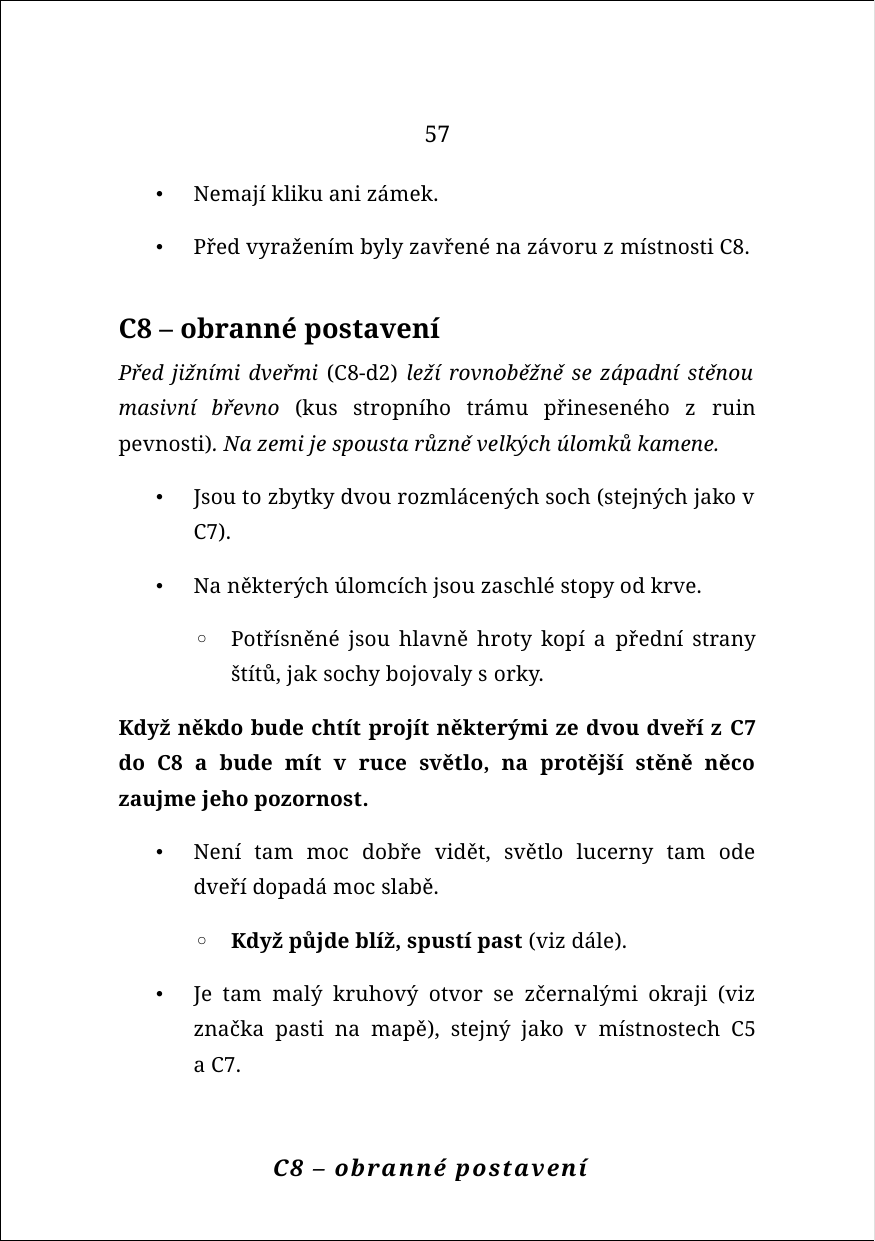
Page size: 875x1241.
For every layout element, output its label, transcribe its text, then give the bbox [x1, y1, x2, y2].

list Když půjde blíž, spustí past (viz dále). [193, 926, 756, 954]
list Jsou to zbytky dvou rozmlácených soch (stejných jako v⁠ C7). [156, 482, 756, 546]
list Před vyražením byly zavřené na závoru z⁠ místnosti C8. [156, 232, 756, 261]
text Před jižními dveřmi (C8-d2) leží rovnoběžně se západní stěnou masivní břevno (kus stropního trámu přineseného z⁠ ruin pevnosti). Na zemi je spousta různě velkých úlomků kamene. [118, 358, 756, 457]
list Na některých úlomcích jsou zaschlé stopy od krve. [156, 571, 756, 599]
list Potřísněné jsou hlavně hroty kopí a⁠ přední strany štítů, jak sochy bojovaly s⁠ orky. [193, 624, 756, 688]
list Nemají kliku ani zámek. [156, 179, 756, 207]
subtitle C8 – obranné postavení [118, 309, 756, 346]
text Když někdo bude chtít projít některými ze dvou dveří z⁠ C7 do C8 a⁠ bude mít v⁠ ruce světlo, na protější stěně něco zaujme jeho pozornost. [118, 713, 756, 812]
list Není tam moc dobře vidět, světlo lucerny tam ode dveří dopadá moc slabě. [156, 837, 756, 901]
list Je tam malý kruhový otvor se zčernalými okraji (viz značka pasti na mapě), stejný jako v⁠ místnostech C5 a⁠ C7. [156, 979, 756, 1078]
